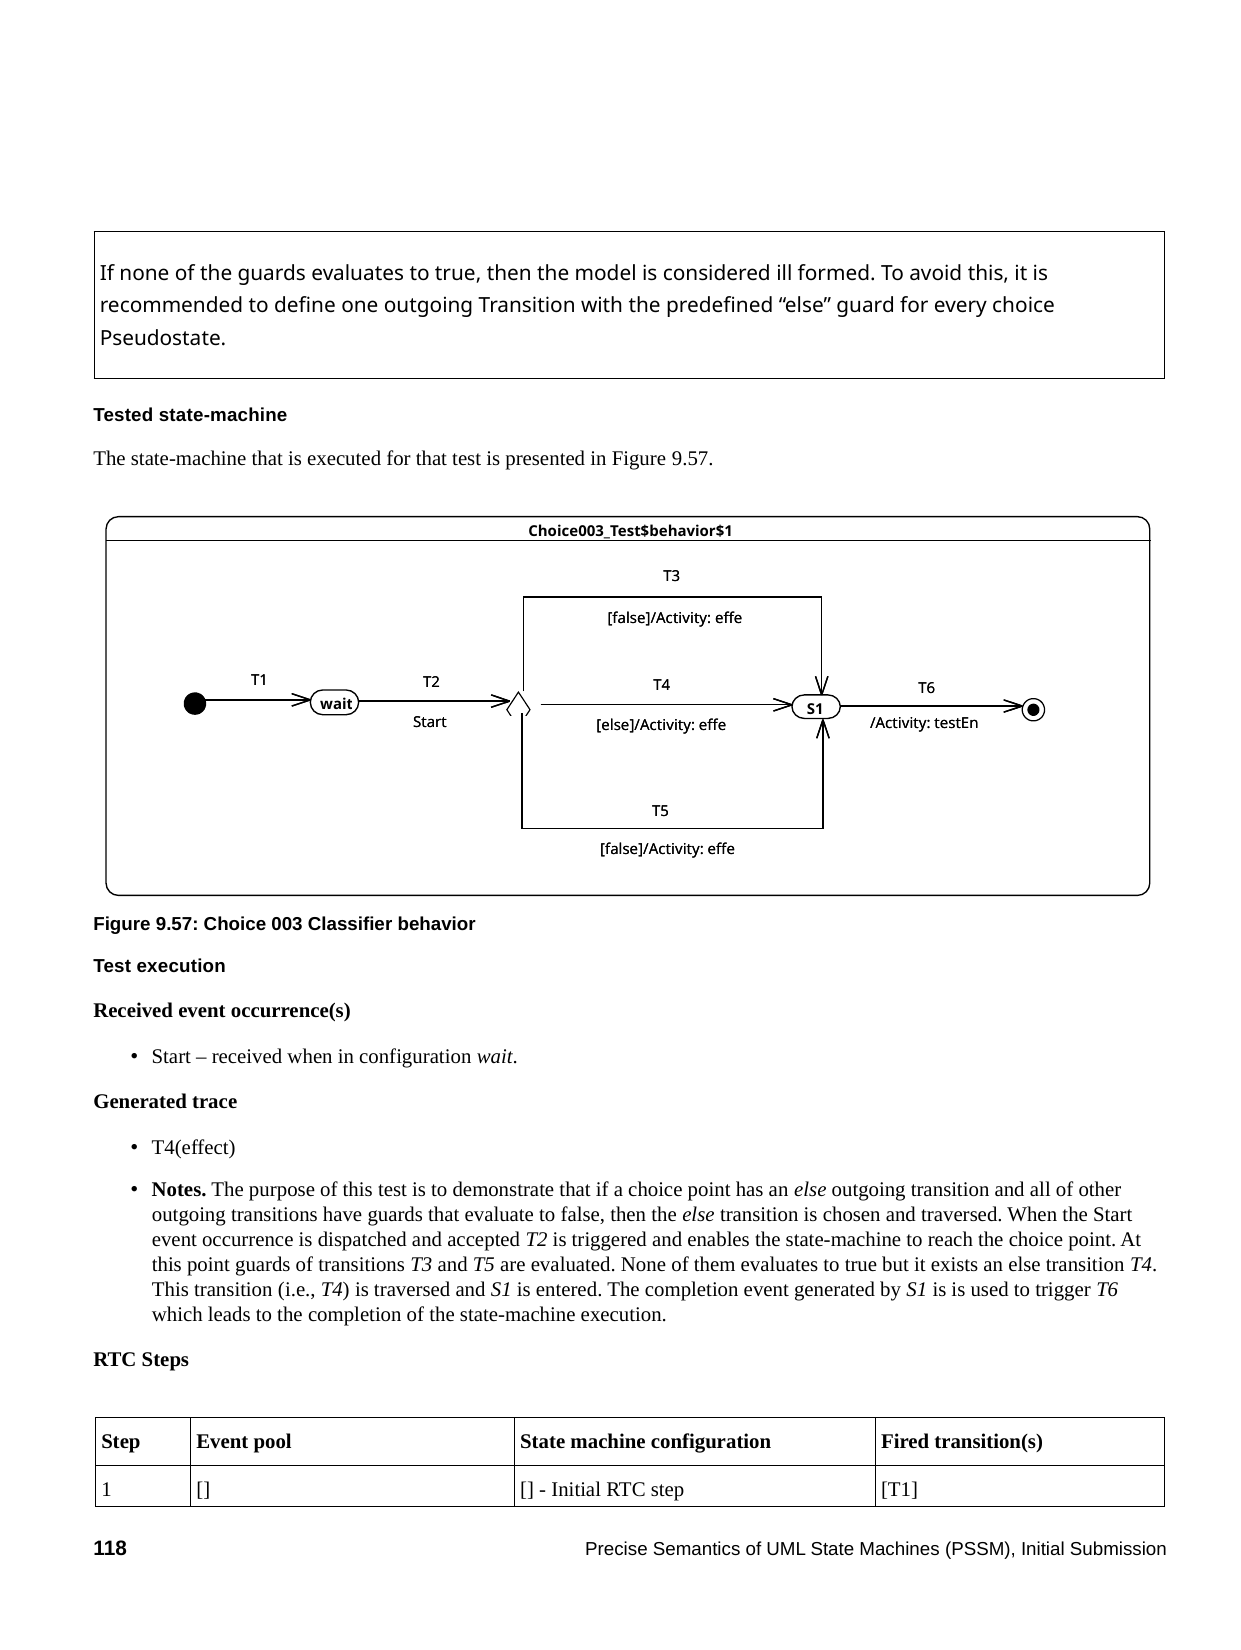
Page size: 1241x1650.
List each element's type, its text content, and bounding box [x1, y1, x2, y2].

table_cell [] [191, 1466, 514, 1506]
table_cell If none of the guards evaluates to true, then the model is considered ill formed. To avoid this, it is recommended to define one outgoing Transition with the predefined “else” guard for every choice Pseudostate. [95, 232, 1164, 378]
list Start – received when in configuration wait. [131, 1043, 1164, 1068]
table_cell 1 [96, 1466, 190, 1506]
table_cell [] - Initial RTC step [515, 1466, 875, 1506]
text RTC Steps [93, 1347, 1164, 1371]
list T4(effect) [131, 1134, 1164, 1159]
subtitle [93, 491, 1164, 504]
table_header Step [96, 1418, 190, 1465]
list Notes. The purpose of this test is to demonstrate that if a choice point has an else outgoing transition and all of other outgoing transitions have guards that evaluate to false, then the else transition is chosen and traversed. When the Start event occurrence is dispatched and accepted T2 is triggered and enables the state-machine to reach the choice point. At this point guards of transitions T3 and T5 are evaluated. None of them evaluates to true but it exists an else transition T4. This transition (i.e., T4) is traversed and S1 is entered. The completion event generated by S1 is is used to trigger T6 which leads to the completion of the state-machine execution. [131, 1176, 1164, 1326]
subtitle Test execution [93, 934, 1164, 977]
table_cell [T1] [876, 1466, 1164, 1506]
subtitle Tested state-machine [93, 403, 1164, 425]
text Figure 9.57: Choice 003 Classifier behavior [93, 504, 1164, 934]
text Generated trace [93, 1089, 1164, 1113]
table_header Event pool [191, 1418, 514, 1465]
text The state-machine that is executed for that test is presented in Figure 9.57. [93, 446, 1164, 470]
table_header Fired transition(s) [876, 1418, 1164, 1465]
text Received event occurrence(s) [93, 998, 1164, 1022]
table_header State machine configuration [515, 1418, 875, 1465]
